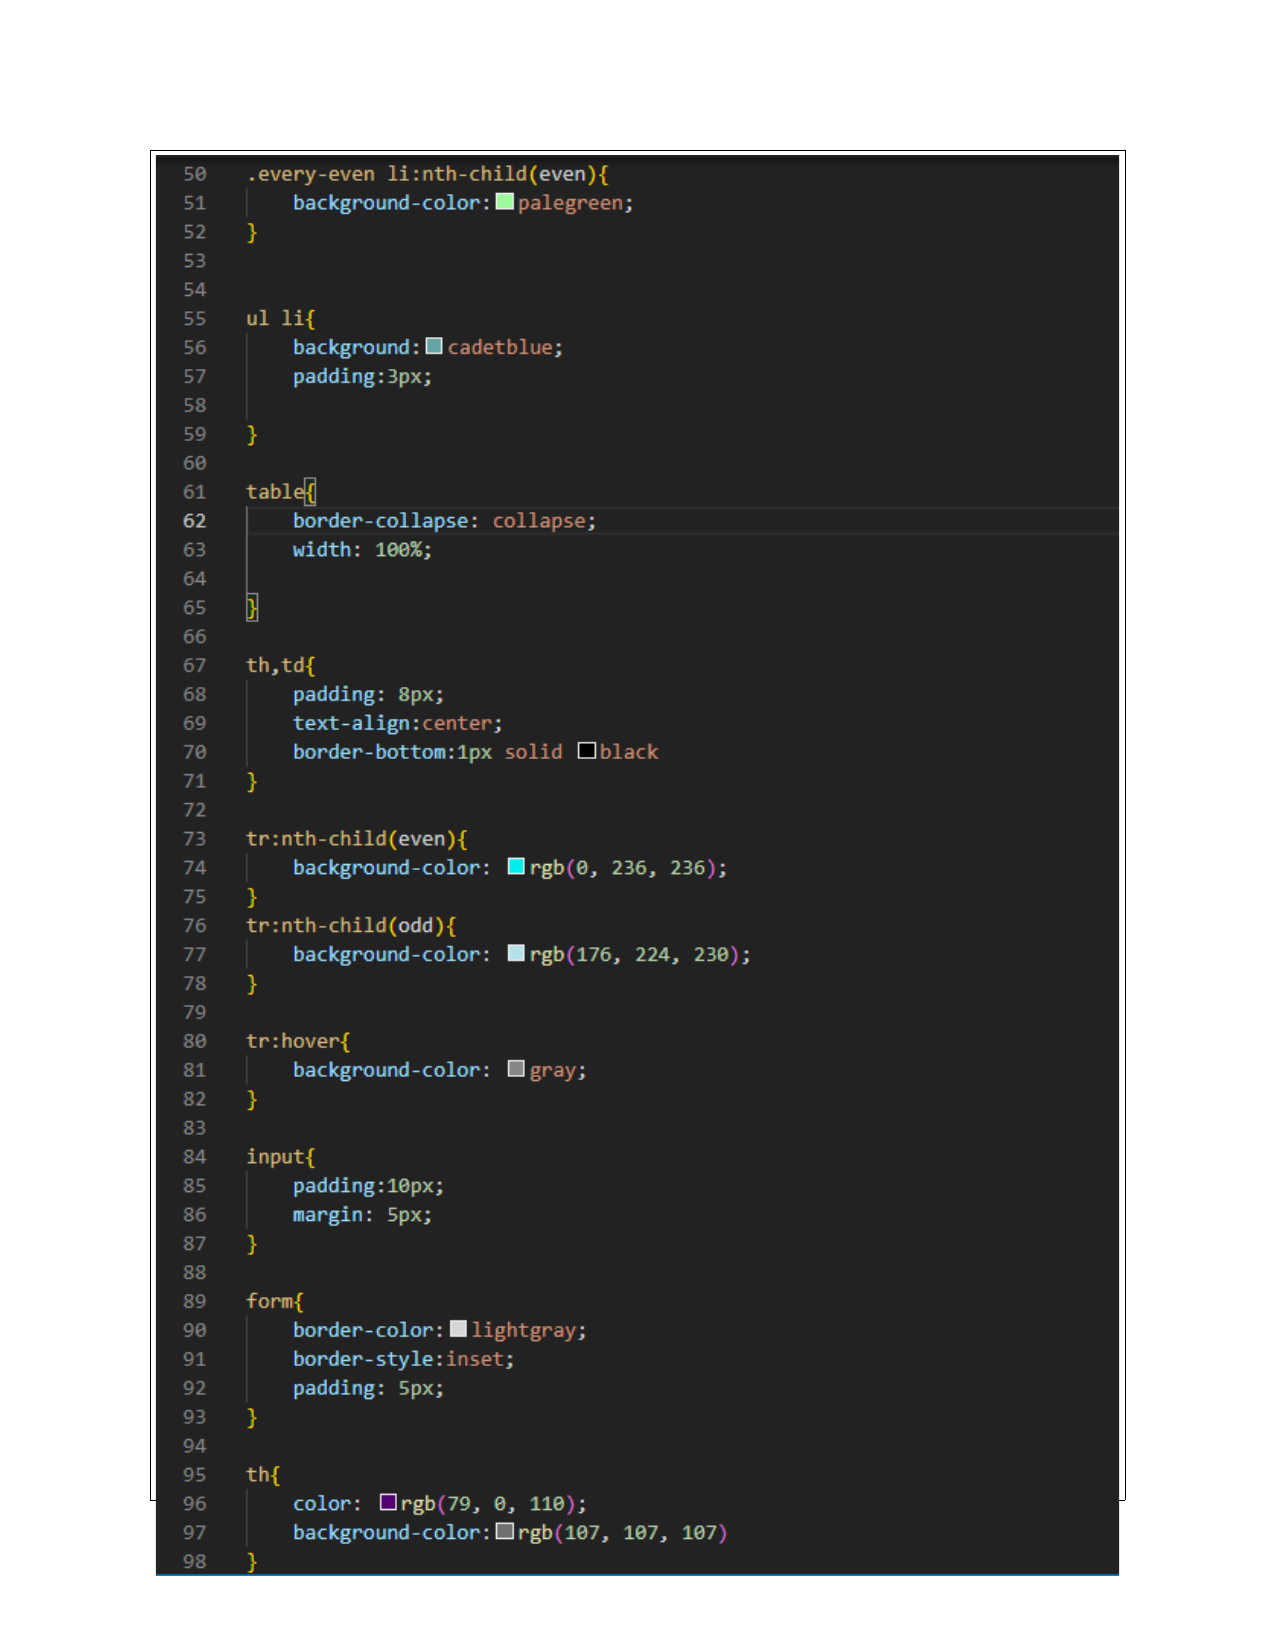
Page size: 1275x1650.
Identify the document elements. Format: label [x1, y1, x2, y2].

picture [155, 155, 1120, 1576]
table_cell [151, 151, 1125, 1500]
